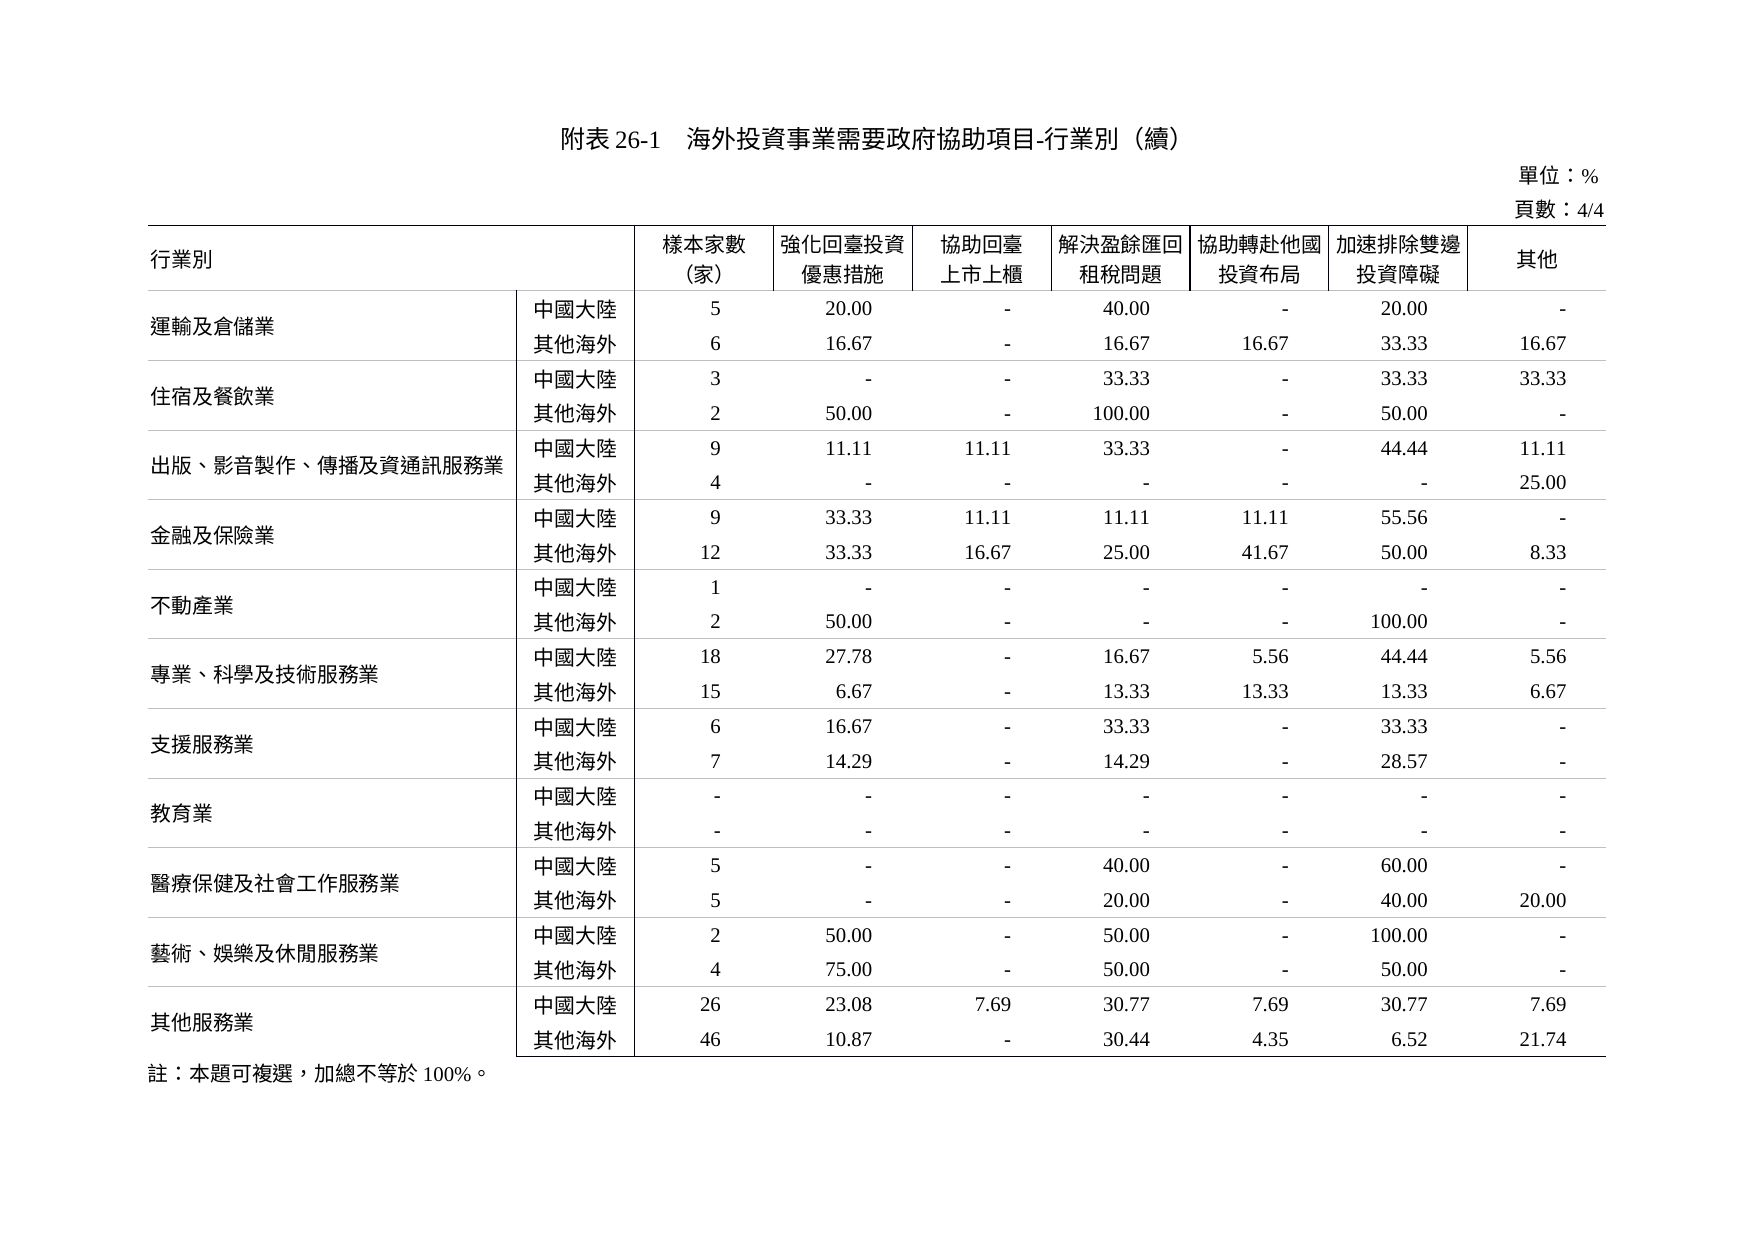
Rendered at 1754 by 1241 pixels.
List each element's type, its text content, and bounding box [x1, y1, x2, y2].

text 註：本題可複選，加總不等於100%。 [148, 1057, 1606, 1087]
